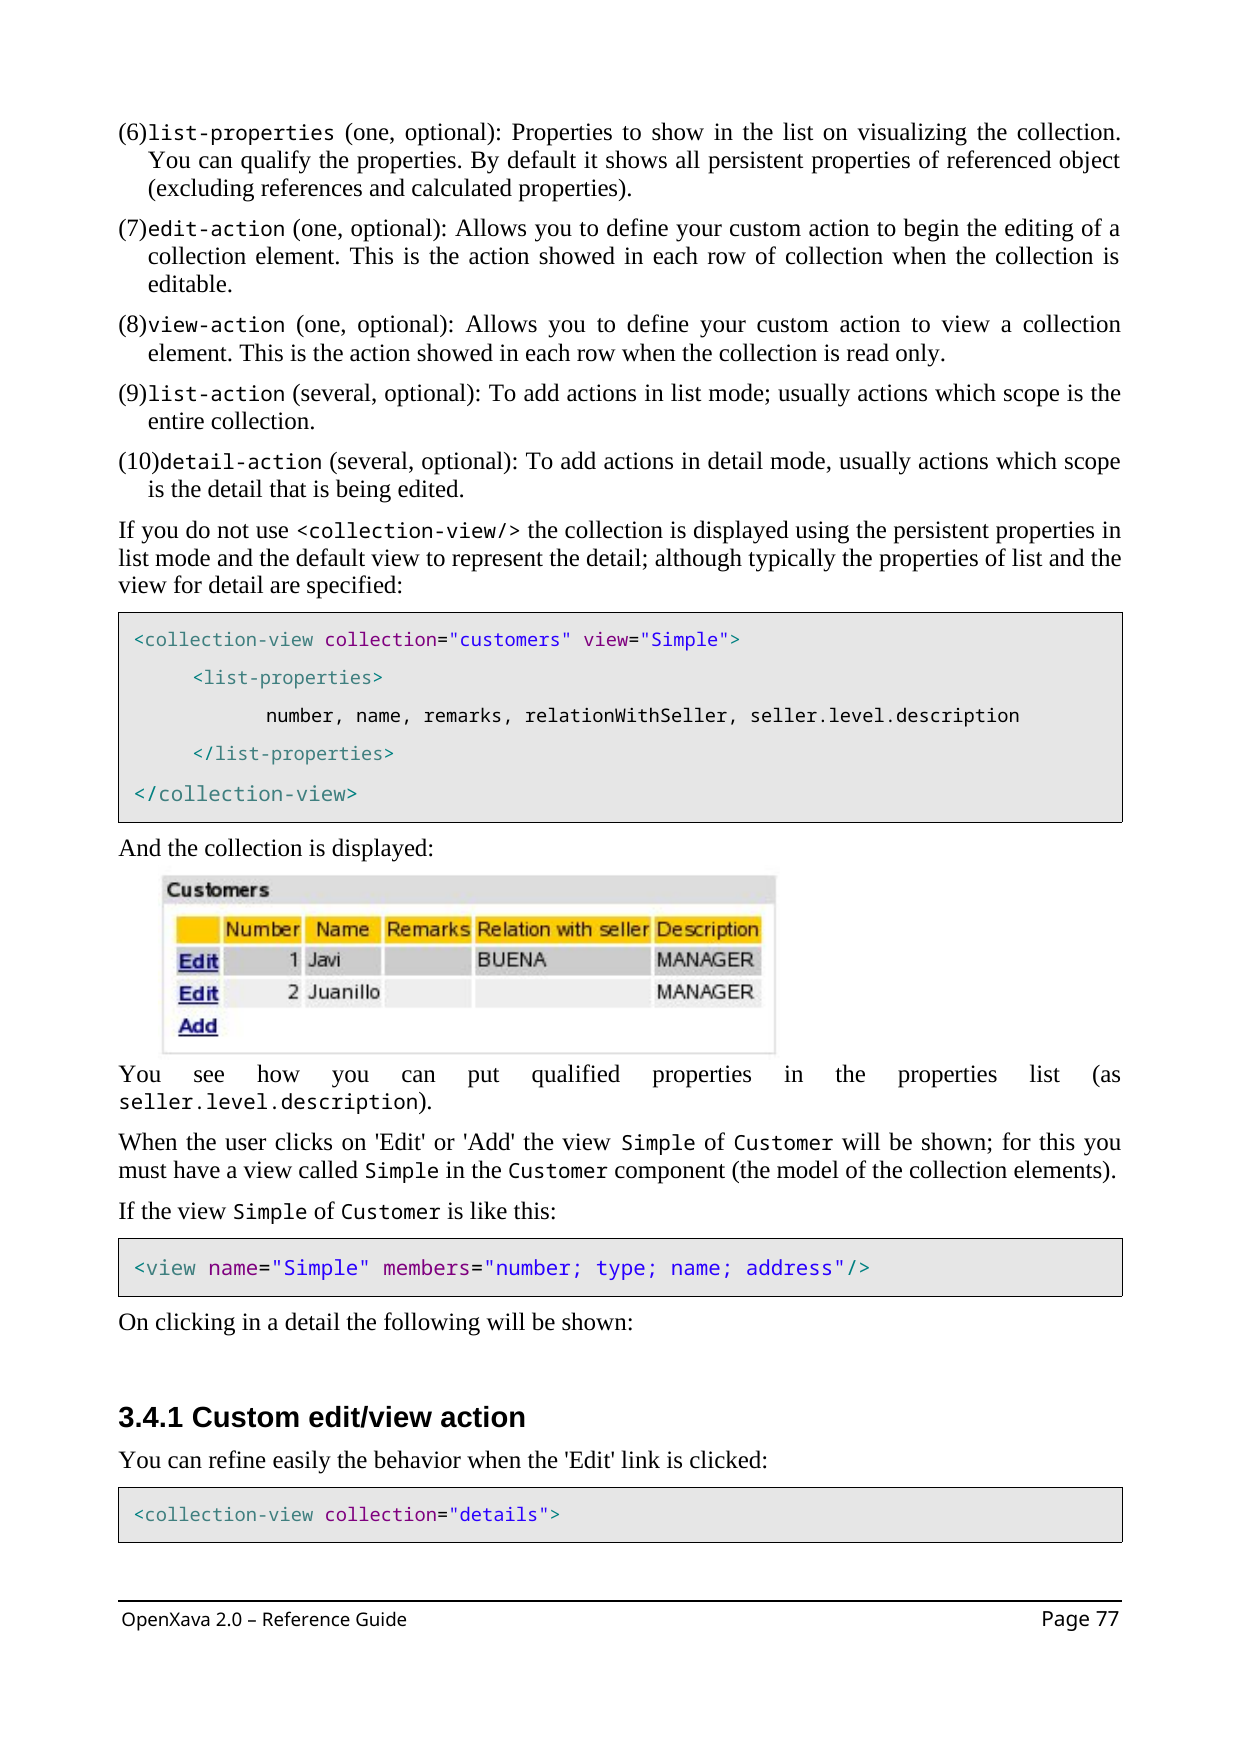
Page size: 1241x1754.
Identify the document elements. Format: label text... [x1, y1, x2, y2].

text And the collection is displayed: [118, 834, 1122, 862]
text When the user clicks on 'Edit' or 'Add' the view Simple of Customer will be shown; for this you must have a view called Simple in the Customer component (the model of the collection elements). [118, 1128, 1122, 1185]
text </collection-view> [119, 764, 1122, 822]
text <collection-view collection="customers" view="Simple"> [119, 613, 1122, 650]
text You see how you can put qualified properties in the properties list (as seller.level.description). [118, 1060, 1122, 1116]
list edit-action (one, optional): Allows you to define your custom action to begin the editing of a collection element. This is the action showed in each row of collection when the collection is editable. [118, 214, 1122, 298]
text On clicking in a detail the following will be shown: [118, 1308, 1122, 1336]
text </list-properties> [119, 726, 1122, 764]
text If the view Simple of Customer is like this: [118, 1197, 1122, 1225]
picture [157, 865, 789, 1060]
list view-action (one, optional): Allows you to define your custom action to view a collection element. This is the action showed in each row when the collection is read only. [118, 310, 1122, 366]
subtitle Custom edit/view action [118, 1401, 1122, 1434]
text If you do not use <collection-view/> the collection is displayed using the persistent properties in list mode and the default view to represent the detail; although typically the properties of list and the view for detail are specified: [118, 516, 1122, 599]
list list-properties (one, optional): Properties to show in the list on visualizing the collection. You can qualify the properties. By default it shows all persistent properties of referenced object (excluding references and calculated properties). [118, 118, 1122, 202]
text <list-properties> [119, 650, 1122, 688]
list list-action (several, optional): To add actions in list mode; usually actions which scope is the entire collection. [118, 379, 1122, 435]
list detail-action (several, optional): To add actions in detail mode, usually actions which scope is the detail that is being edited. [118, 447, 1122, 503]
text You can refine easily the behavior when the 'Edit' link is clicked: [118, 1447, 1122, 1474]
text <view name="Simple" members="number; type; name; address"/> [119, 1239, 1122, 1296]
text <collection-view collection="details"> [119, 1488, 1122, 1542]
text number, name, remarks, relationWithSeller, seller.level.description [119, 688, 1122, 726]
